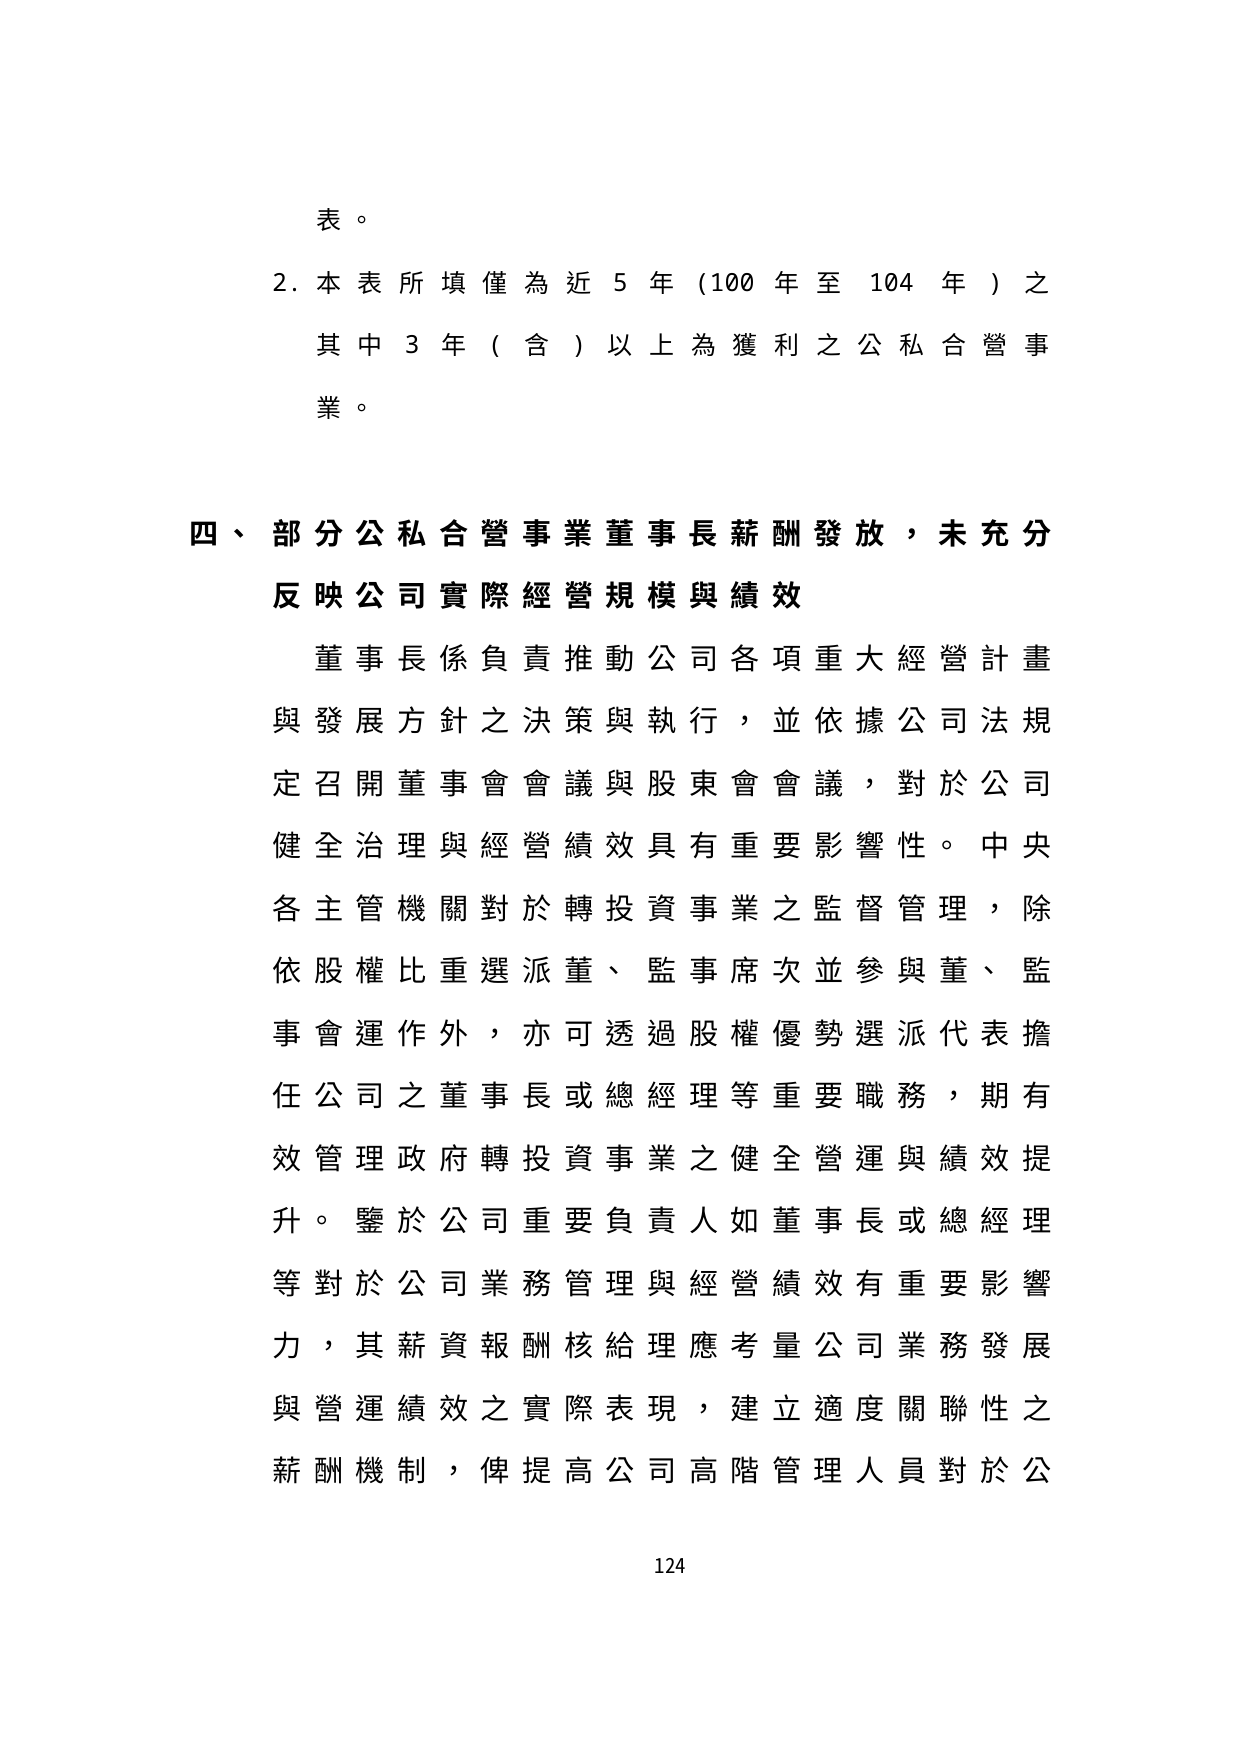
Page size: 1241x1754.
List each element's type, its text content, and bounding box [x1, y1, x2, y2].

text 表。 [183, 177, 1058, 240]
text 董事長係負責推動公司各項重大經營計畫與發展方針之決策與執行，並依據公司法規定召開董事會會議與股東會會議，對於公司健全治理與經營績效具有重要影響性。中央各主管機關對於轉投資事業之監督管理，除依股權比重選派董、監事席次並參與董、監事會運作外，亦可透過股權優勢選派代表擔任公司之董事長或總經理等重要職務，期有效管理政府轉投資事業之健全營運與績效提升。鑒於公司重要負責人如董事長或總經理等對於公司業務管理與經營績效有重要影響力，其薪資報酬核給理應考量公司業務發展與營運績效之實際表現，建立適度關聯性之薪酬機制，俾提高公司高階管理人員對於公 [242, 615, 1058, 1490]
text 四、部分公私合營事業董事長薪酬發放，未充分反映公司實際經營規模與績效 [183, 490, 1058, 615]
text 2.本表所填僅為近5年(100年至104年)之其中3年(含)以上為獲利之公私合營事業。 [256, 240, 1058, 427]
